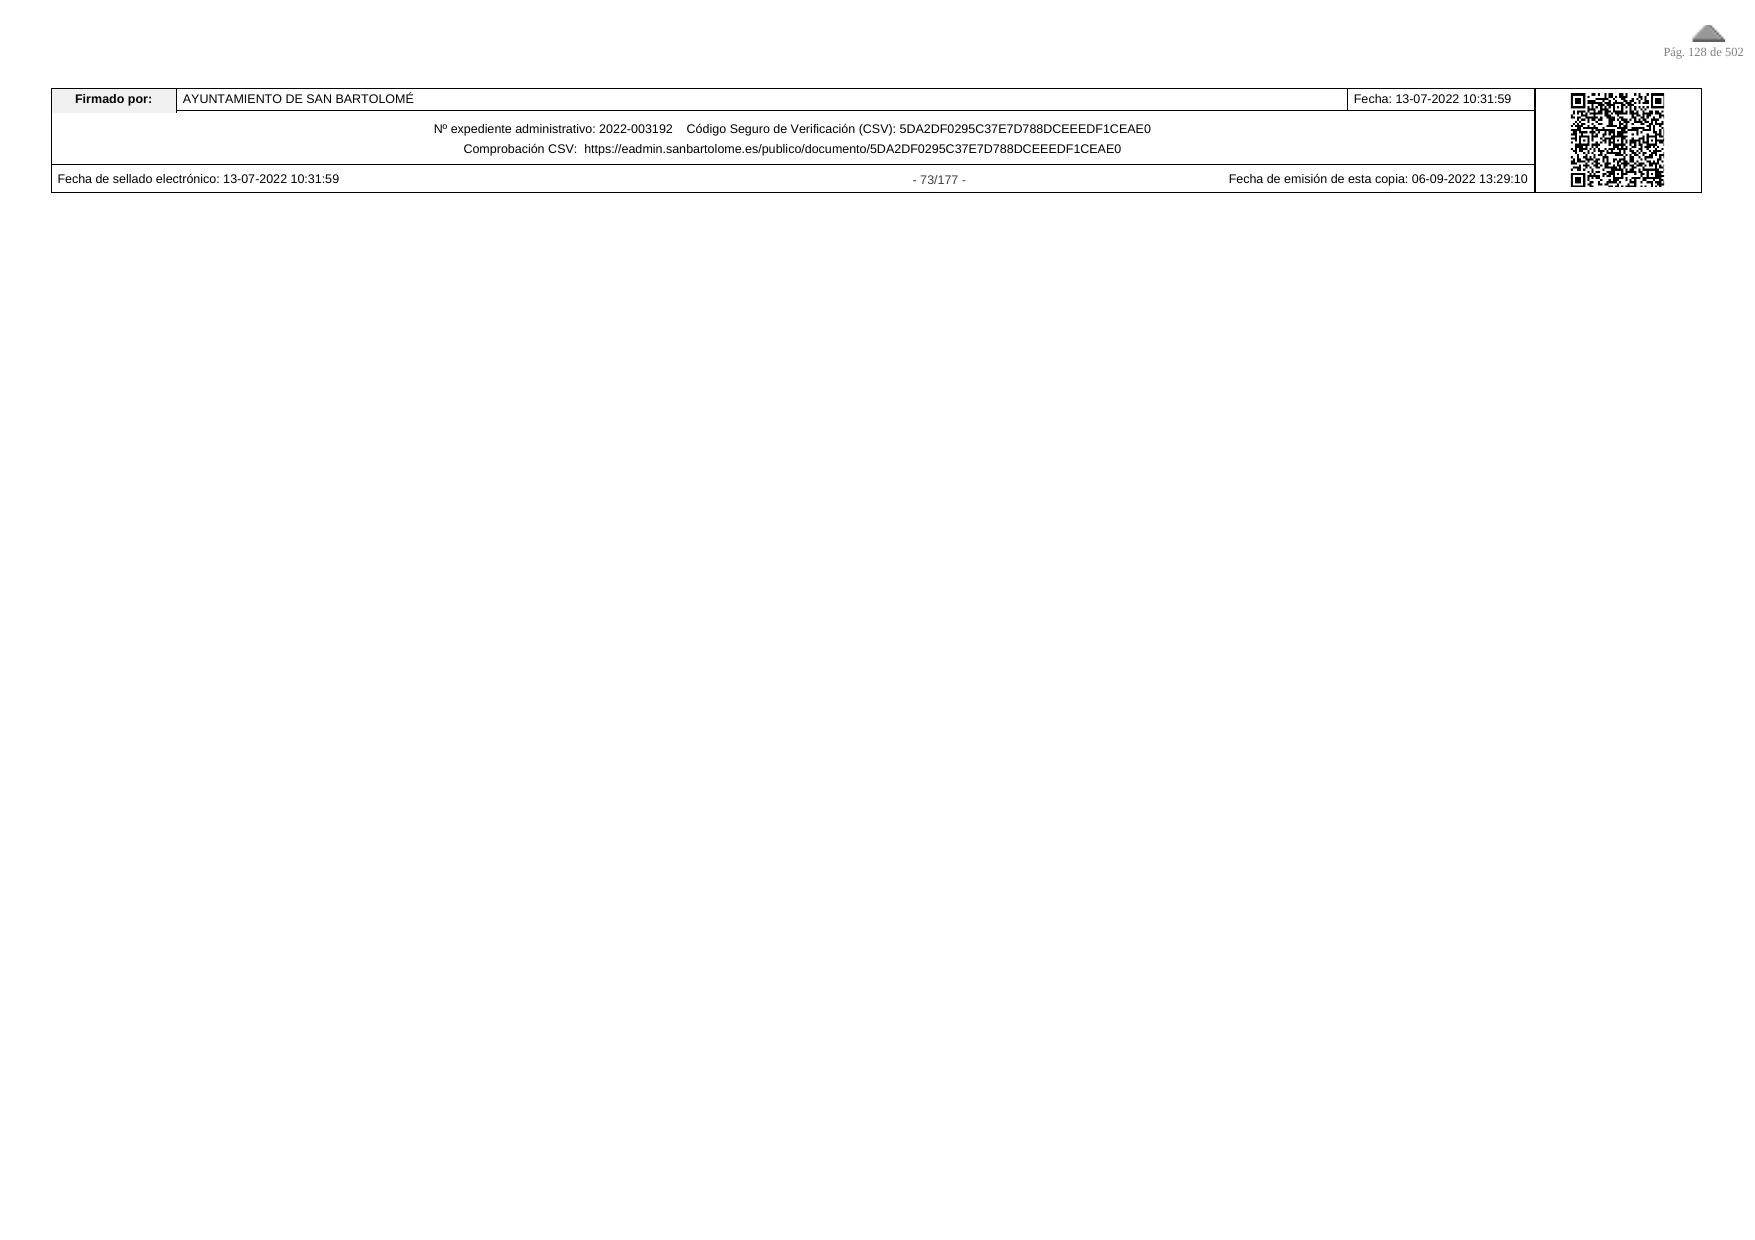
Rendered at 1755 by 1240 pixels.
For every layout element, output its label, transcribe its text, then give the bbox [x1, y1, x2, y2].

table_header [1536, 89, 1701, 192]
picture [1570, 93, 1665, 187]
picture [1691, 25, 1726, 42]
table_header Firmado por: [52, 89, 176, 110]
table_cell Fecha de sellado electrónico: 13-07-2022 10:31:59 - 73/177 - Fecha de emisión de esta copia: 06-09-2022 13:29:10 [52, 165, 1534, 192]
table_header Fecha: 13-07-2022 10:31:59 [1348, 89, 1534, 110]
table_cell Nº expediente administrativo: 2022-003192 Código Seguro de Verificación (CSV): 5DA2DF0295C37E7D788DCEEEDF1CEAE0 Comprobación CSV: https://eadmin.sanbartolome.es/publico/documento/5DA2DF0295C37E7D788DCEEEDF1CEAE0 [52, 111, 1534, 164]
table_header AYUNTAMIENTO DE SAN BARTOLOMÉ [177, 89, 1347, 110]
